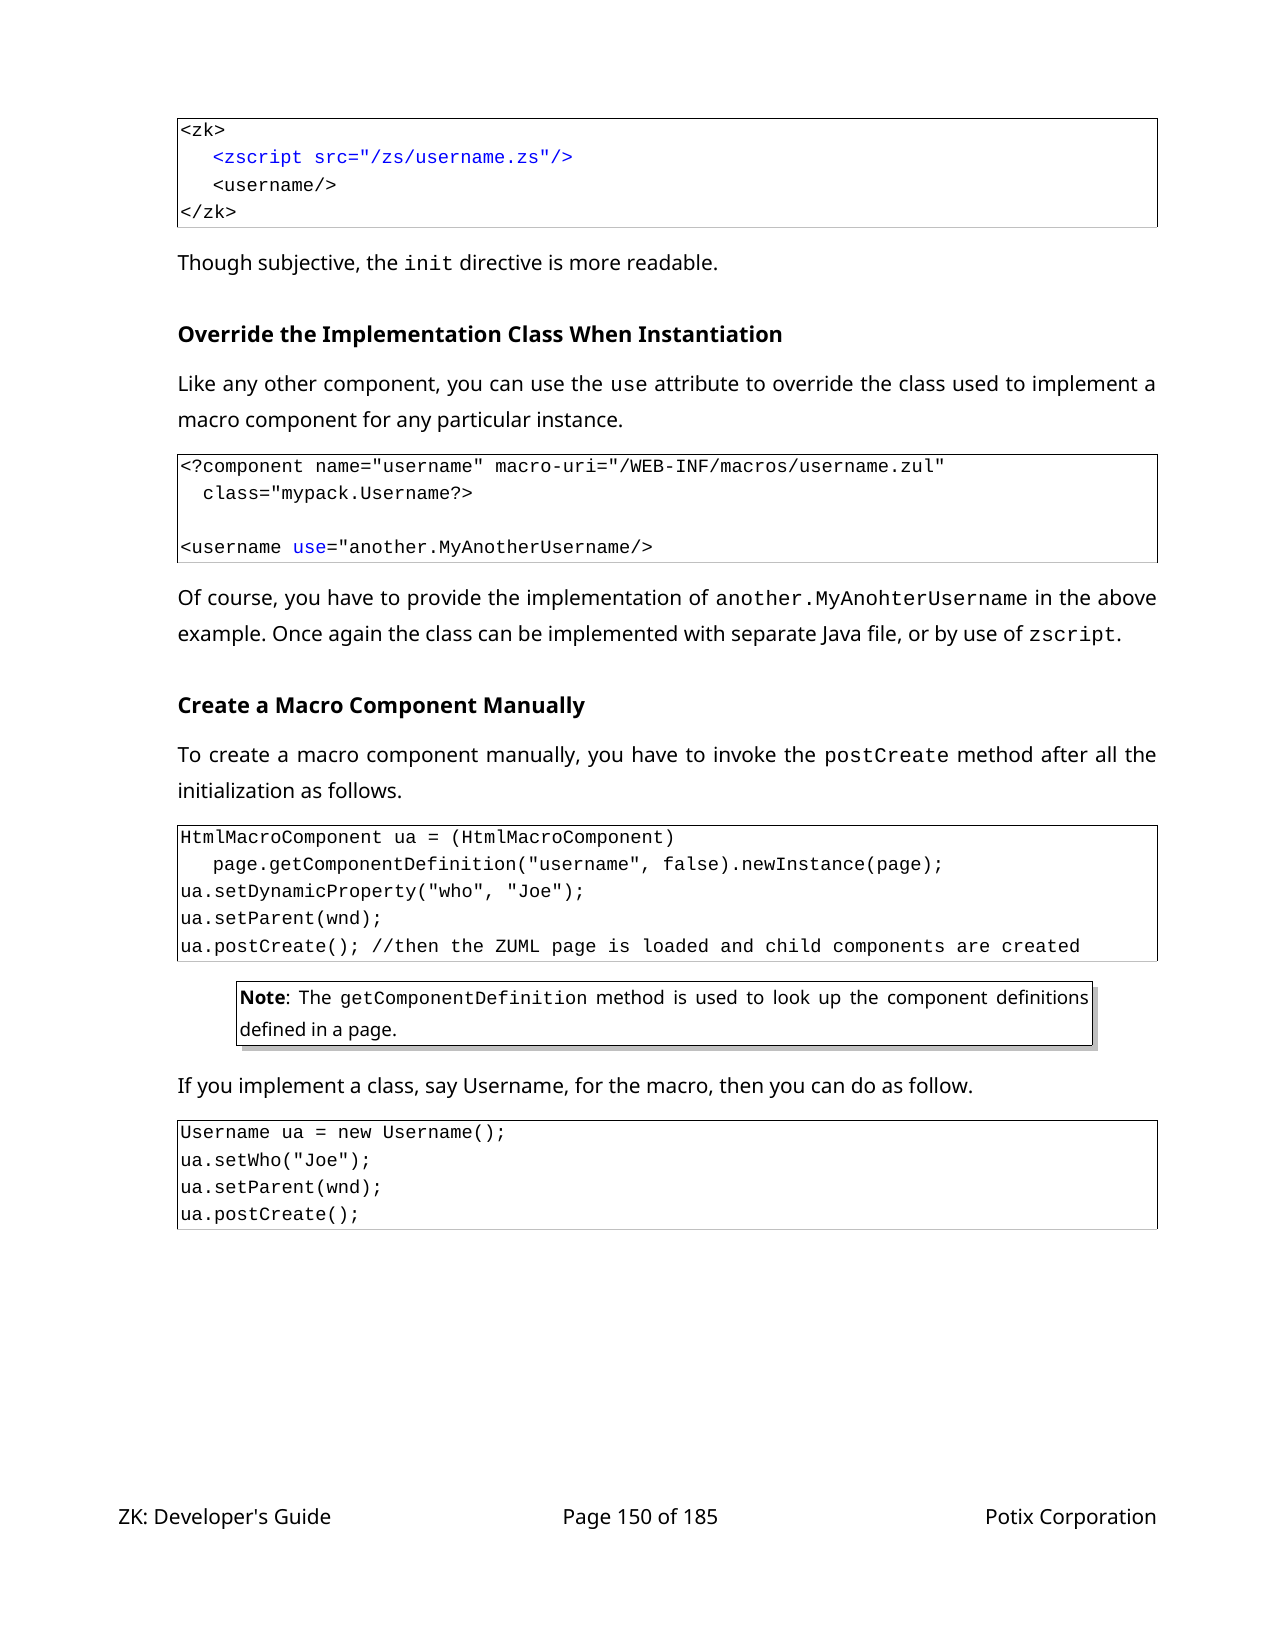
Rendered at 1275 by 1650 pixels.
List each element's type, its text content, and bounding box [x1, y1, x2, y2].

text Of course, you have to provide the implementation of another.MyAnohterUsername in the above example. Once again the class can be implemented with separate Java file, or by use of zscript. [177, 583, 1157, 647]
text Note: The getComponentDefinition method is used to look up the component definitions defined in a page. [237, 982, 1092, 1045]
subtitle Override the Implementation Class When Instantiation [177, 319, 1157, 349]
text ua.setDynamicProperty("who", "Joe"); [178, 879, 1157, 903]
text ua.setWho("Joe"); [178, 1148, 1157, 1172]
text ua.postCreate(); [178, 1202, 1157, 1229]
text <zk> [178, 119, 1157, 142]
text class="mypack.Username?> [178, 481, 1157, 505]
text <zscript src="/zs/username.zs"/> [178, 145, 1157, 169]
text <?component name="username" macro-uri="/WEB-INF/macros/username.zul" [178, 455, 1157, 478]
text Username ua = new Username(); [178, 1121, 1157, 1145]
subtitle Create a Macro Component Manually [177, 690, 1157, 720]
text page.getComponentDefinition("username", false).newInstance(page); [178, 852, 1157, 876]
text ua.setParent(wnd); [178, 906, 1157, 931]
text HtmlMacroComponent ua = (HtmlMacroComponent) [178, 826, 1157, 849]
text </zk> [178, 200, 1157, 227]
text Though subjective, the init directive is more readable. [177, 248, 1157, 276]
text Like any other component, you can use the use attribute to override the class used to implement a macro component for any particular instance. [177, 369, 1157, 433]
text ua.postCreate(); //then the ZUML page is loaded and child components are created [178, 933, 1157, 961]
text <username/> [178, 172, 1157, 197]
text ua.setParent(wnd); [178, 1175, 1157, 1199]
text <username use="another.MyAnotherUsername/> [178, 535, 1157, 562]
text If you implement a class, say Username, for the macro, then you can do as follow. [177, 1072, 1157, 1100]
text To create a macro component manually, you have to invoke the postCreate method after all the initialization as follows. [177, 740, 1157, 804]
